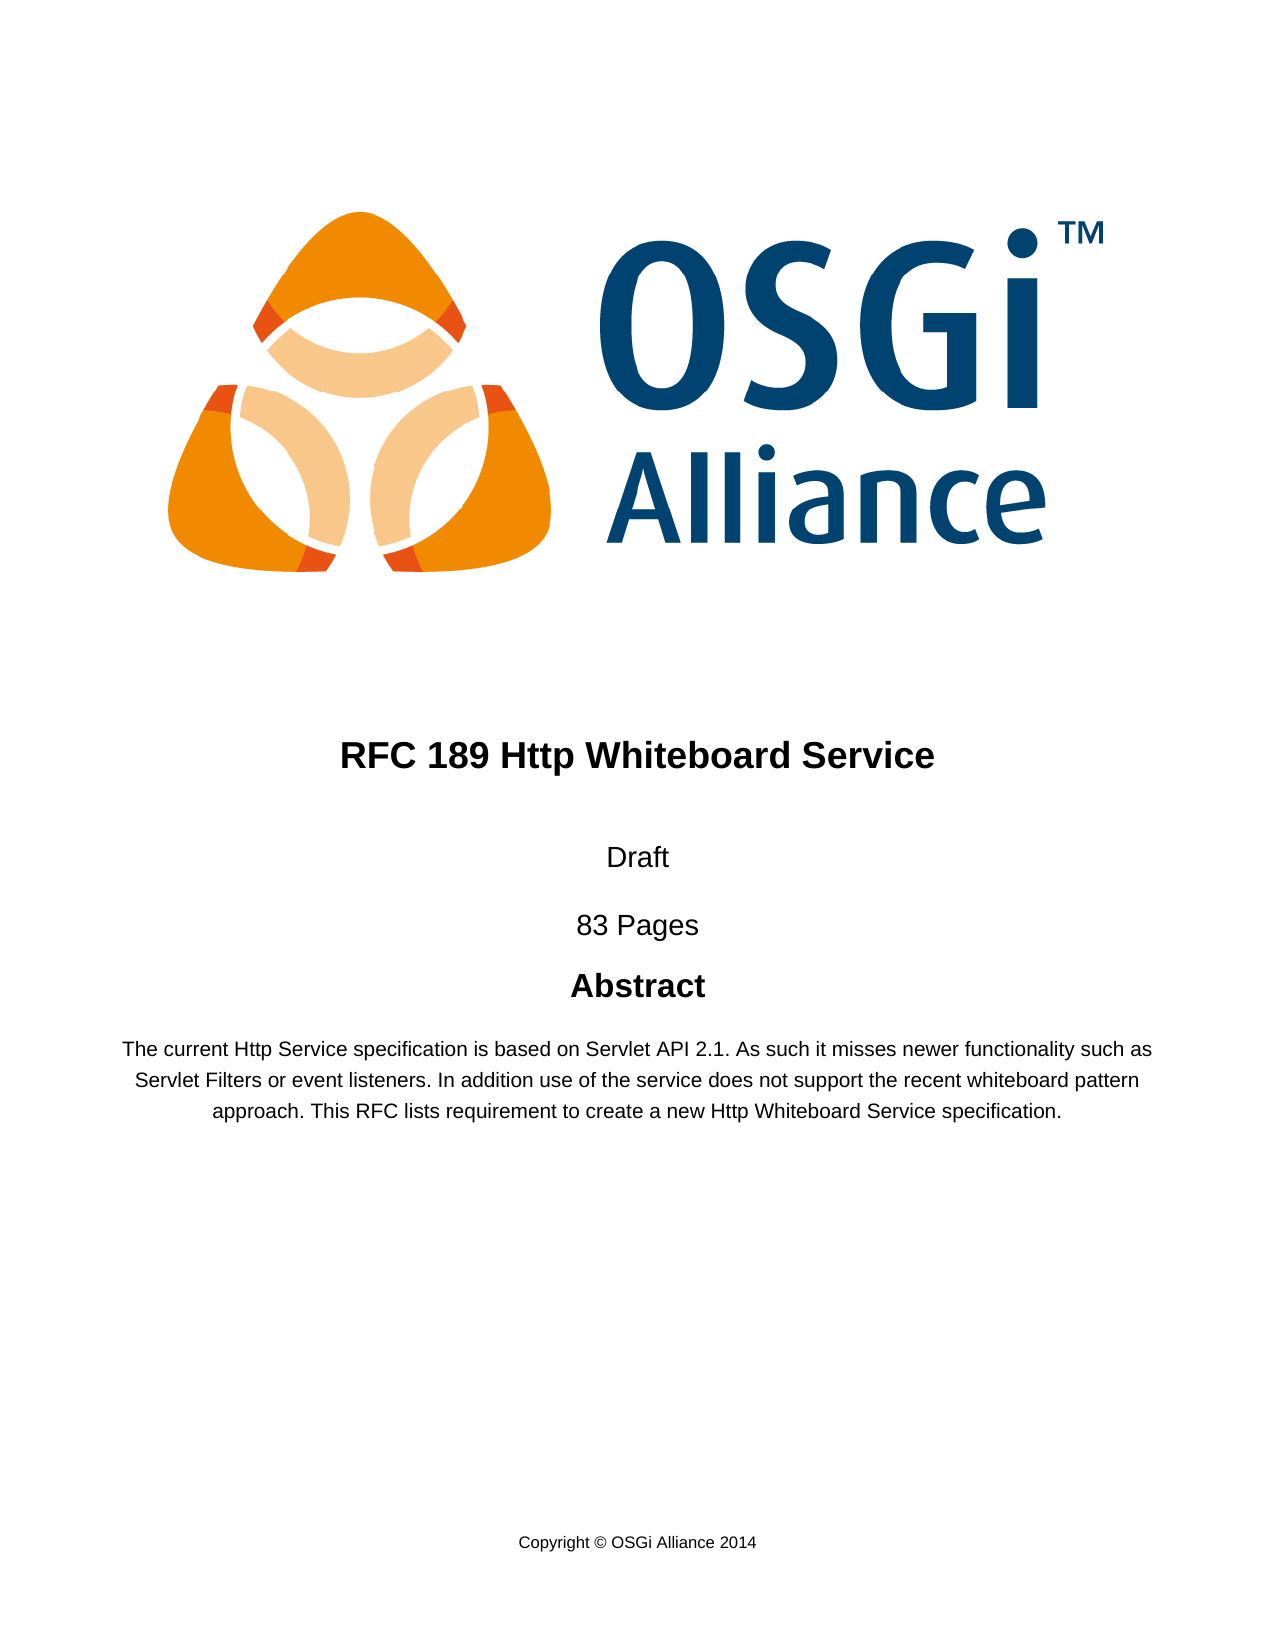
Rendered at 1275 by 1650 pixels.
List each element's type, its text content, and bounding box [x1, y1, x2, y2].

text The current Http Service specification is based on Servlet API 2.1. As such it misses newer functionality such as Servlet Filters or event listeners. In addition use of the service does not support the recent whiteboard pattern approach. This RFC lists requirement to create a new Http Whiteboard Service specification. [112, 1029, 1162, 1123]
picture [112, 158, 1163, 626]
text Abstract [112, 966, 1162, 1004]
title RFC 189 Http Whiteboard Service [112, 733, 1162, 776]
title Draft 78 Pages [112, 841, 1162, 941]
